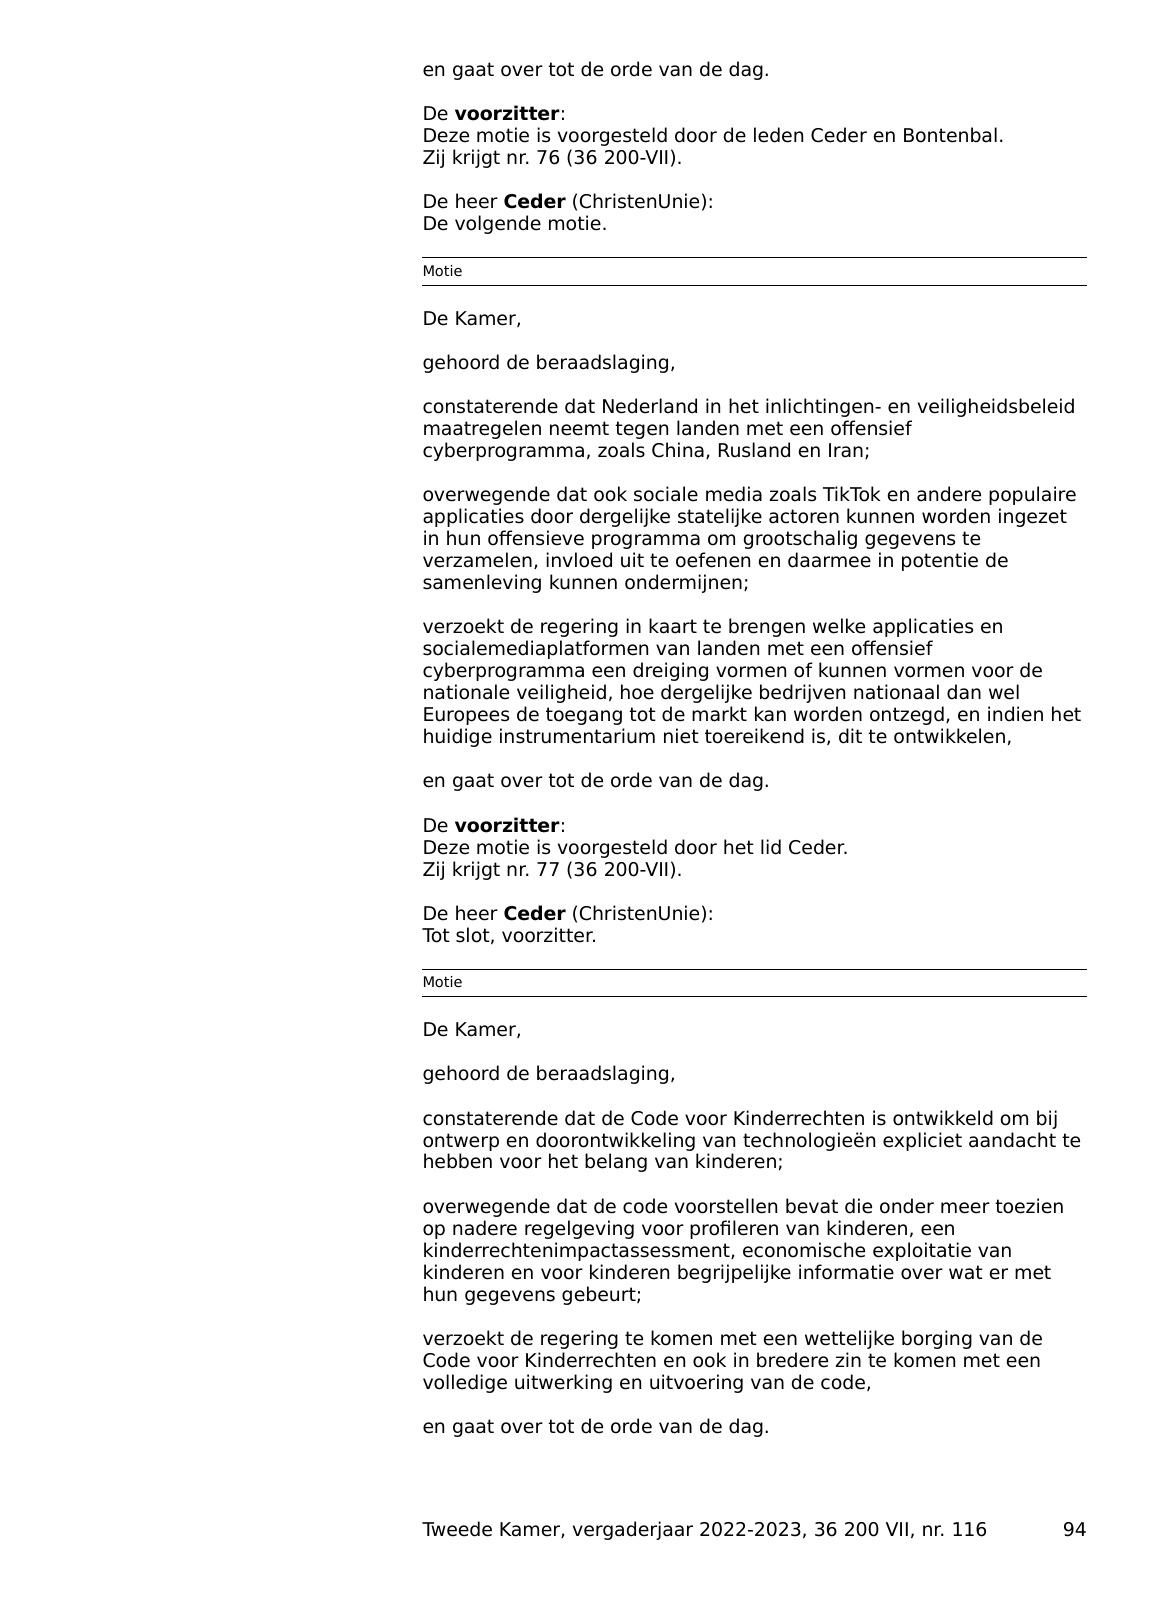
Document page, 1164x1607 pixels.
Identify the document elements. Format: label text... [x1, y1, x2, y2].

text Zij krijgt nr. 76 (36 200-VII). [422, 147, 1087, 169]
table_header Motie [422, 970, 1087, 996]
text overwegende dat de code voorstellen bevat die onder meer toezien op nadere regelgeving voor profileren van kinderen, een kinderrechtenimpactassessment, economische exploitatie van kinderen en voor kinderen begrijpelijke informatie over wat er met hun gegevens gebeurt; [422, 1196, 1087, 1306]
text De heer Ceder (ChristenUnie): [422, 903, 1087, 925]
text De Kamer, [422, 308, 1087, 330]
text Deze motie is voorgesteld door het lid Ceder. [422, 837, 1087, 858]
text verzoekt de regering in kaart te brengen welke applicaties en socialemediaplatformen van landen met een offensief cyberprogramma een dreiging vormen of kunnen vormen voor de nationale veiligheid, hoe dergelijke bedrijven nationaal dan wel Europees de toegang tot de markt kan worden ontzegd, en indien het huidige instrumentarium niet toereikend is, dit te ontwikkelen, [422, 616, 1087, 748]
text De Kamer, [422, 1019, 1087, 1041]
text Zij krijgt nr. 77 (36 200-VII). [422, 858, 1087, 881]
text De voorzitter: [422, 814, 1087, 837]
text en gaat over tot de orde van de dag. [422, 59, 1087, 81]
text en gaat over tot de orde van de dag. [422, 1416, 1087, 1438]
text en gaat over tot de orde van de dag. [422, 770, 1087, 792]
text constaterende dat de Code voor Kinderrechten is ontwikkeld om bij ontwerp en doorontwikkeling van technologieën expliciet aandacht te hebben voor het belang van kinderen; [422, 1107, 1087, 1173]
text gehoord de beraadslaging, [422, 1063, 1087, 1085]
text De volgende motie. [422, 213, 1087, 235]
text overwegende dat ook sociale media zoals TikTok en andere populaire applicaties door dergelijke statelijke actoren kunnen worden ingezet in hun offensieve programma om grootschalig gegevens te verzamelen, invloed uit te oefenen en daarmee in potentie de samenleving kunnen ondermijnen; [422, 484, 1087, 594]
text Deze motie is voorgesteld door de leden Ceder en Bontenbal. [422, 125, 1087, 147]
text De voorzitter: [422, 103, 1087, 125]
text verzoekt de regering te komen met een wettelijke borging van de Code voor Kinderrechten en ook in bredere zin te komen met een volledige uitwerking en uitvoering van de code, [422, 1328, 1087, 1394]
text constaterende dat Nederland in het inlichtingen- en veiligheidsbeleid maatregelen neemt tegen landen met een offensief cyberprogramma, zoals China, Rusland en Iran; [422, 396, 1087, 462]
text De heer Ceder (ChristenUnie): [422, 191, 1087, 213]
text Tot slot, voorzitter. [422, 925, 1087, 947]
text gehoord de beraadslaging, [422, 352, 1087, 374]
table_header Motie [422, 258, 1087, 284]
